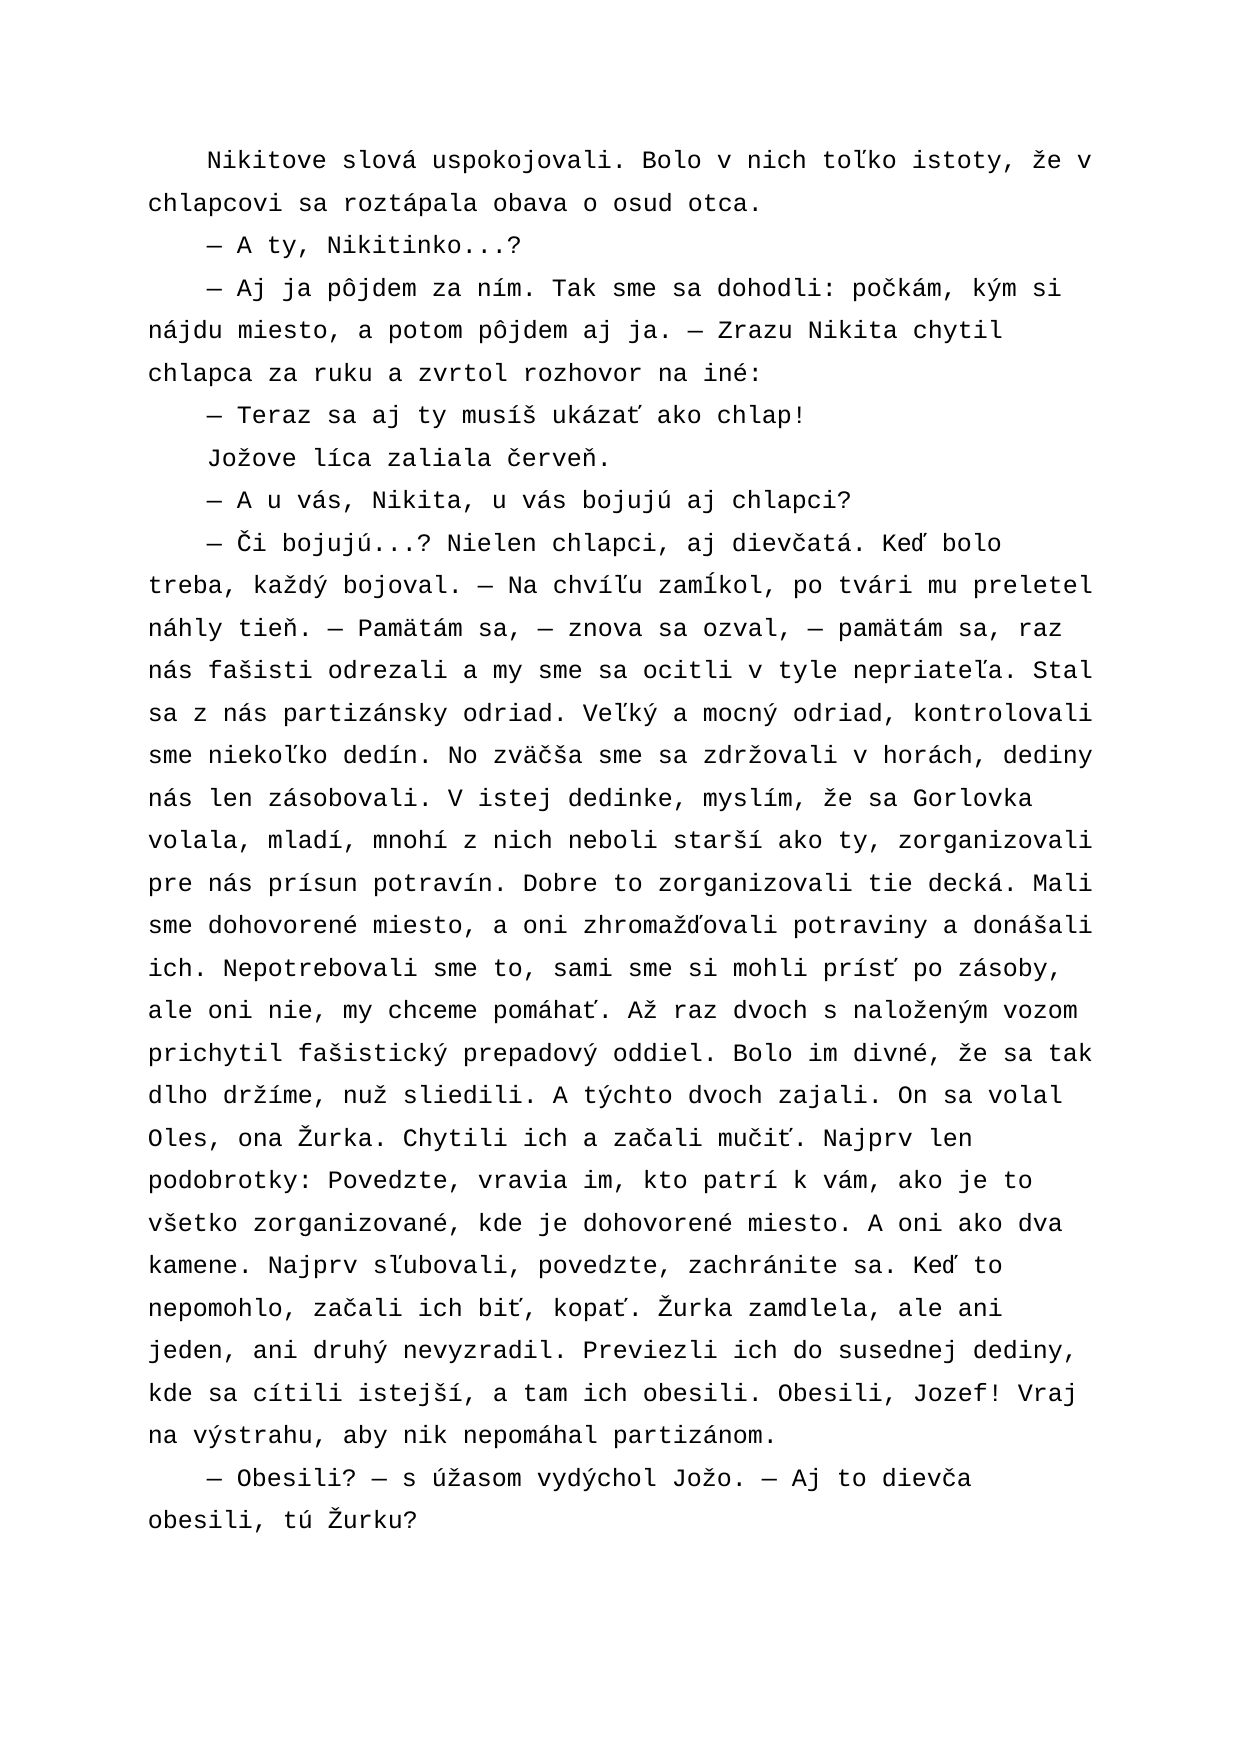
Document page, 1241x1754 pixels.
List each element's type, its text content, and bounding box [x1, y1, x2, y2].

text — A ty, Nikitinko...? [148, 233, 1093, 261]
text — Teraz sa aj ty musíš ukázať ako chlap! [148, 403, 1093, 431]
text — Obesili? — s úžasom vydýchol Jožo. — Aj to dievča obesili, tú Žurku? [148, 1465, 1093, 1536]
text — A u vás, Nikita, u vás bojujú aj chlapci? [148, 488, 1093, 516]
text Nikitove slová uspokojovali. Bolo v nich toľko istoty, že v chlapcovi sa roztápala obava o osud otca. [148, 148, 1093, 218]
text — Aj ja pôjdem za ním. Tak sme sa dohodli: počkám, kým si nájdu miesto, a potom pôjdem aj ja. — Zrazu Nikita chytil chlapca za ruku a zvrtol rozhovor na iné: [148, 275, 1093, 388]
text — Či bojujú...? Nielen chlapci, aj dievčatá. Keď bolo treba, každý bojoval. — Na chvíľu zamĺkol, po tvári mu preletel náhly tieň. — Pamätám sa, — znova sa ozval, — pamätám sa, raz nás fašisti odrezali a my sme sa ocitli v tyle nepriateľa. Stal sa z nás partizánsky odriad. Veľký a mocný odriad, kontrolovali sme niekoľko dedín. No zväčša sme sa zdržovali v horách, dediny nás len zásobovali. V istej dedinke, myslím, že sa Gorlovka volala, mladí, mnohí z nich neboli starší ako ty, zorganizovali pre nás prísun potravín. Dobre to zorganizovali tie decká. Mali sme dohovorené miesto, a oni zhromažďovali potraviny a donášali ich. Nepotrebovali sme to, sami sme si mohli prísť po zásoby, ale oni nie, my chceme pomáhať. Až raz dvoch s naloženým vozom prichytil fašistický prepadový oddiel. Bolo im divné, že sa tak dlho držíme, nuž sliedili. A týchto dvoch zajali. On sa volal Oles, ona Žurka. Chytili ich a začali mučiť. Najprv len podobrotky: Povedzte, vravia im, kto patrí k vám, ako je to všetko zorganizované, kde je dohovorené miesto. A oni ako dva kamene. Najprv sľubovali, povedzte, zachránite sa. Keď to nepomohlo, začali ich biť, kopať. Žurka zamdlela, ale ani jeden, ani druhý nevyzradil. Previezli ich do susednej dediny, kde sa cítili istejší, a tam ich obesili. Obesili, Jozef! Vraj na výstrahu, aby nik nepomáhal partizánom. [148, 530, 1093, 1451]
text Jožove líca zaliala červeň. [148, 445, 1093, 473]
